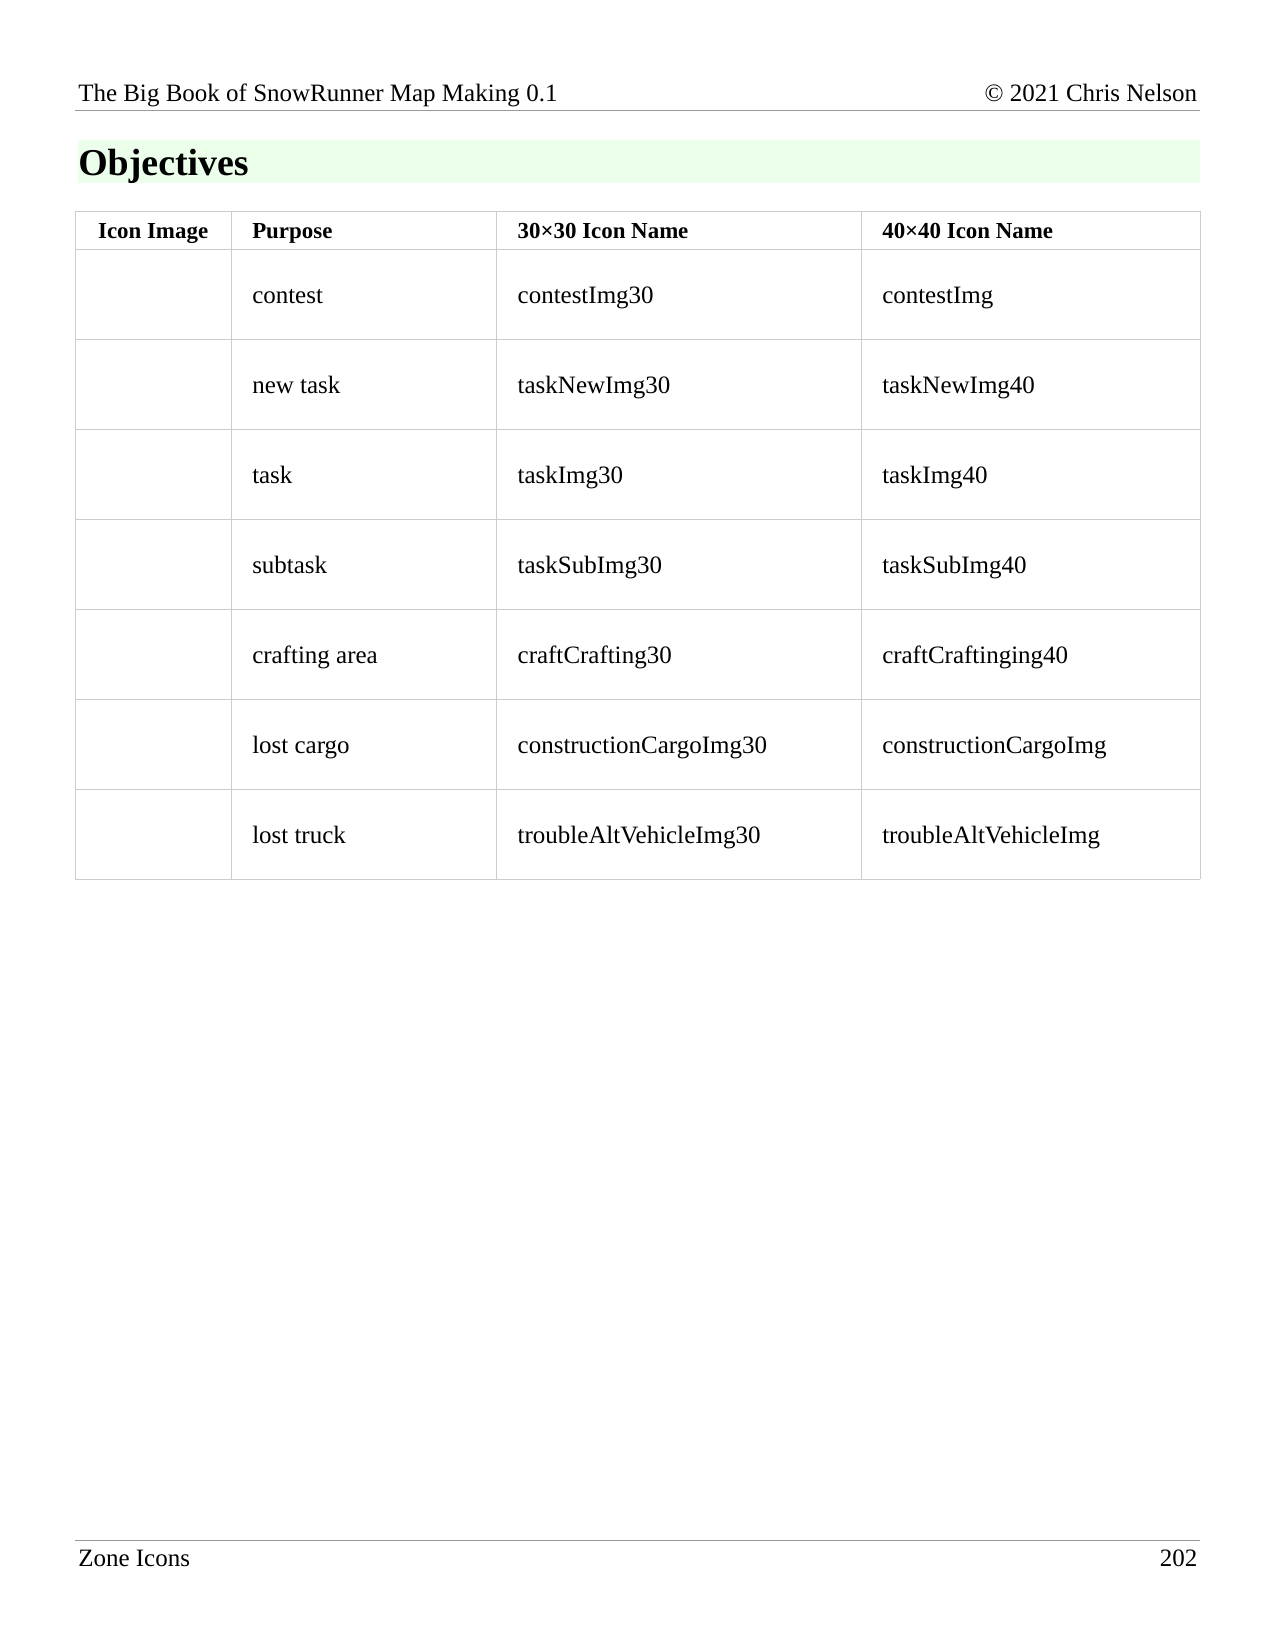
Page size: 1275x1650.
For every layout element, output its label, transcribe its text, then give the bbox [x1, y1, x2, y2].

table_cell contestImg [862, 250, 1200, 339]
table_cell taskImg40 [862, 430, 1200, 519]
table_cell troubleAltVehicleImg30 [497, 790, 861, 879]
table_cell [76, 430, 231, 519]
table_cell contest [232, 250, 496, 339]
table_cell taskImg30 [497, 430, 861, 519]
table_header 30×30 Icon Name [497, 212, 861, 249]
table_header Icon Image [76, 212, 231, 249]
table_cell new task [232, 340, 496, 429]
table_cell contestImg30 [497, 250, 861, 339]
table_cell crafting area [232, 610, 496, 699]
table_cell taskNewImg30 [497, 340, 861, 429]
table_cell taskSubImg30 [497, 520, 861, 609]
table_cell taskSubImg40 [862, 520, 1200, 609]
table_cell [76, 700, 231, 789]
table_cell [76, 520, 231, 609]
table_cell task [232, 430, 496, 519]
table_cell troubleAltVehicleImg [862, 790, 1200, 879]
table_cell subtask [232, 520, 496, 609]
table_cell lost cargo [232, 700, 496, 789]
table_cell constructionCargoImg [862, 700, 1200, 789]
table_cell lost truck [232, 790, 496, 879]
table_cell craftCrafting30 [497, 610, 861, 699]
table_cell constructionCargoImg30 [497, 700, 861, 789]
subtitle Objectives [78, 140, 1200, 183]
table_cell taskNewImg40 [862, 340, 1200, 429]
table_header Purpose [232, 212, 496, 249]
table_header 40×40 Icon Name [862, 212, 1200, 249]
table_cell [76, 610, 231, 699]
table_cell [76, 790, 231, 879]
table_cell [76, 250, 231, 339]
table_cell craftCraftinging40 [862, 610, 1200, 699]
table_cell [76, 340, 231, 429]
